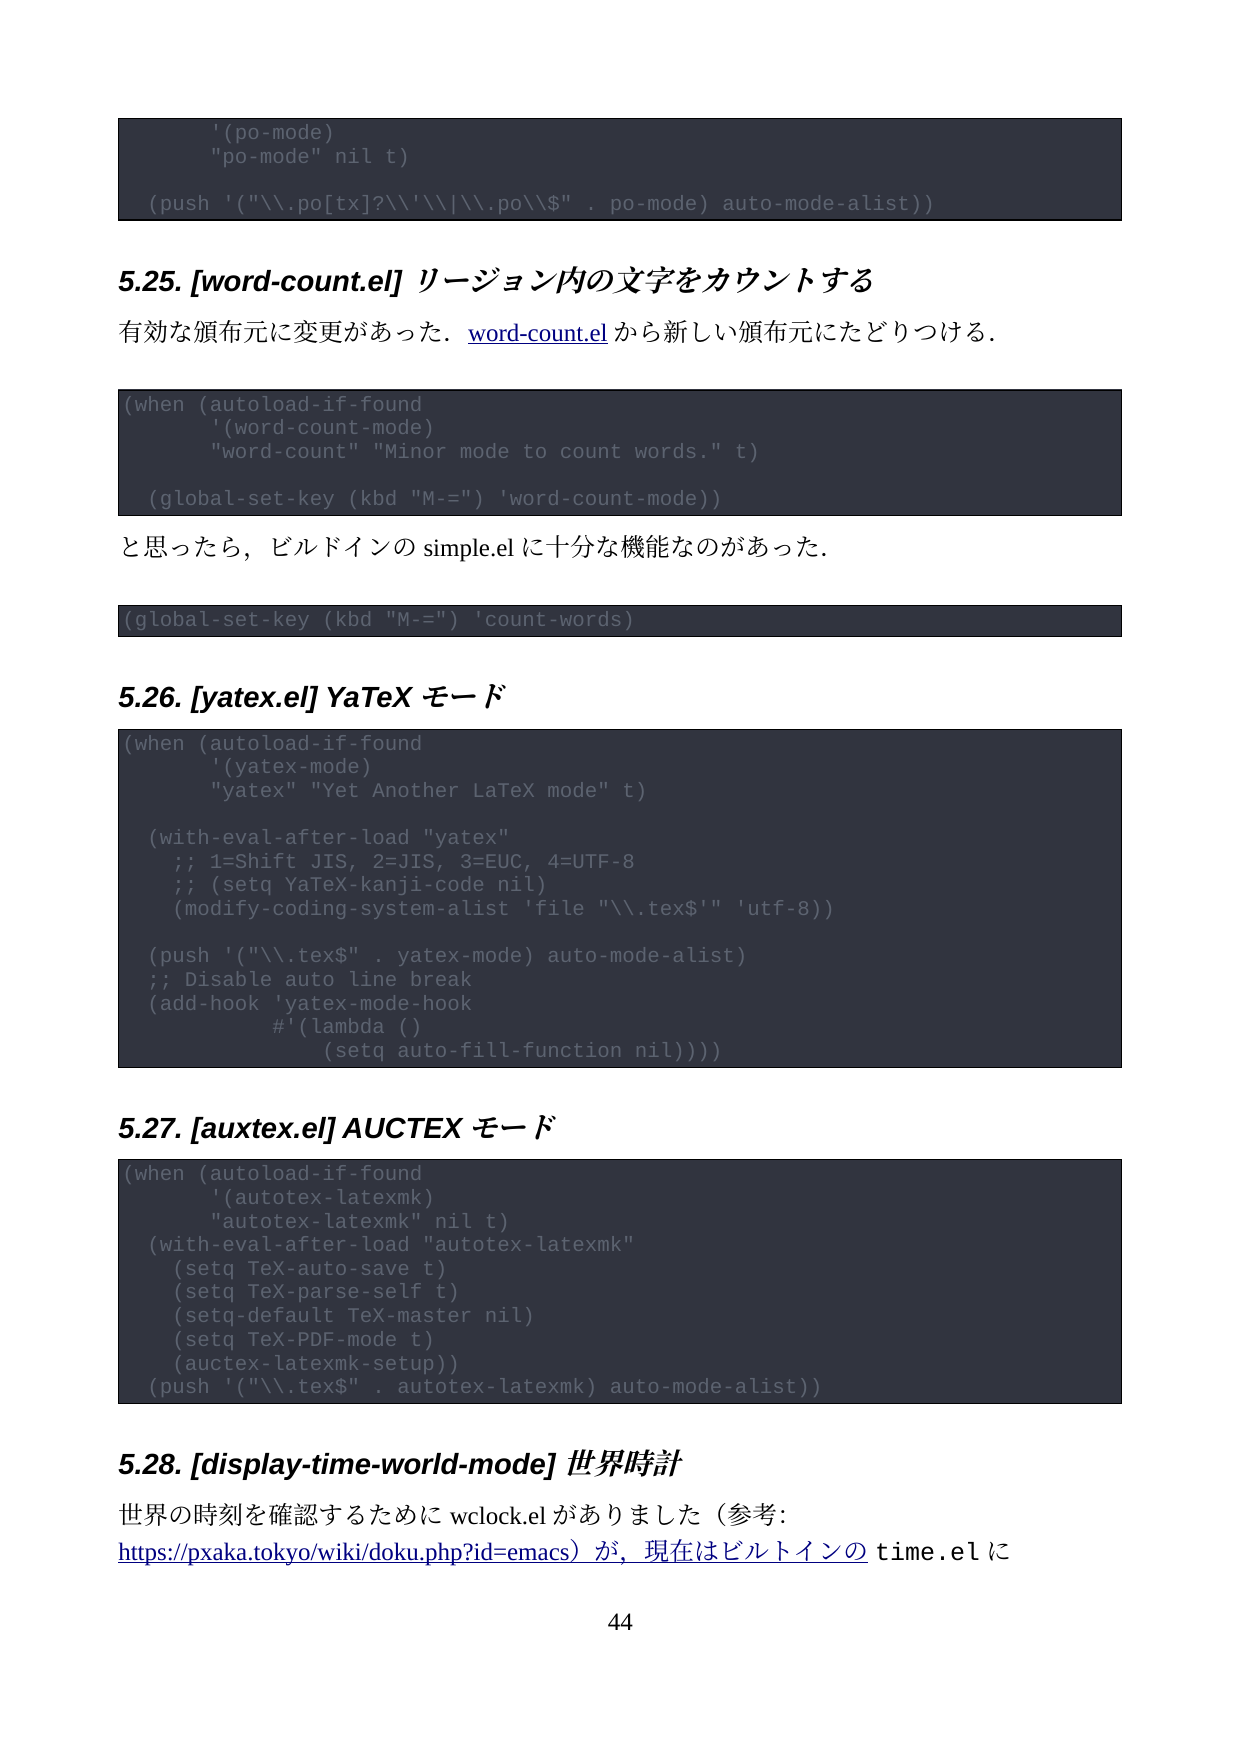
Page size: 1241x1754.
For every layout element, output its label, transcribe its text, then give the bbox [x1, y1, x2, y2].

text "word-count" "Minor mode to count words." t) [119, 437, 1121, 461]
text (global-set-key (kbd "M-=") 'word-count-mode)) [119, 484, 1121, 515]
text ;; Disable auto line break [119, 965, 1121, 989]
text (auctex-latexmk-setup)) [119, 1348, 1121, 1372]
text '(word-count-mode) [119, 413, 1121, 437]
subtitle [word-count.el] リージョン内の文字をカウントする [118, 258, 1122, 300]
text (push '("\\.po[tx]?\\'\\|\\.po\\$" . po-mode) auto-mode-alist)) [119, 189, 1121, 219]
text 世界の時刻を確認するために wclock.el がありました（参考：https://pxaka.tokyo/wiki/doku.php?id=emacs）が，現在はビルトインの time.el に [118, 1496, 1122, 1568]
text 有効な頒布元に変更があった．word-count.el から新しい頒布元にたどりつける． [118, 312, 1122, 377]
text '(po-mode) [119, 119, 1121, 142]
text (setq TeX-PDF-mode t) [119, 1325, 1121, 1348]
text (with-eval-after-load "autotex-latexmk" [119, 1230, 1121, 1254]
text (when (autoload-if-found [119, 391, 1121, 413]
text "yatex" "Yet Another LaTeX mode" t) [119, 776, 1121, 799]
text (setq auto-fill-function nil)))) [119, 1036, 1121, 1067]
text (modify-coding-system-alist 'file "\\.tex$'" 'utf-8)) [119, 894, 1121, 918]
text (setq TeX-parse-self t) [119, 1278, 1121, 1301]
text (add-hook 'yatex-mode-hook [119, 989, 1121, 1012]
text "po-mode" nil t) [119, 142, 1121, 165]
subtitle [auxtex.el] AUCTEXモード [118, 1105, 1122, 1147]
subtitle [yatex.el] YaTeXモード [118, 674, 1122, 716]
text '(yatex-mode) [119, 752, 1121, 776]
text と思ったら，ビルドインの simple.el に十分な機能なのがあった． [118, 528, 1122, 593]
text (setq-default TeX-master nil) [119, 1301, 1121, 1325]
text (push '("\\.tex$" . autotex-latexmk) auto-mode-alist)) [119, 1372, 1121, 1403]
text "autotex-latexmk" nil t) [119, 1207, 1121, 1230]
text (setq TeX-auto-save t) [119, 1254, 1121, 1278]
subtitle [display-time-world-mode] 世界時計 [118, 1441, 1122, 1483]
text (with-eval-after-load "yatex" [119, 823, 1121, 847]
text #'(lambda () [119, 1012, 1121, 1036]
text ;; 1=Shift JIS, 2=JIS, 3=EUC, 4=UTF-8 [119, 847, 1121, 871]
text (when (autoload-if-found [119, 1160, 1121, 1183]
text (when (autoload-if-found [119, 730, 1121, 752]
text '(autotex-latexmk) [119, 1183, 1121, 1207]
text ;; (setq YaTeX-kanji-code nil) [119, 871, 1121, 894]
text (global-set-key (kbd "M-=") 'count-words) [119, 606, 1121, 636]
text (push '("\\.tex$" . yatex-mode) auto-mode-alist) [119, 941, 1121, 965]
